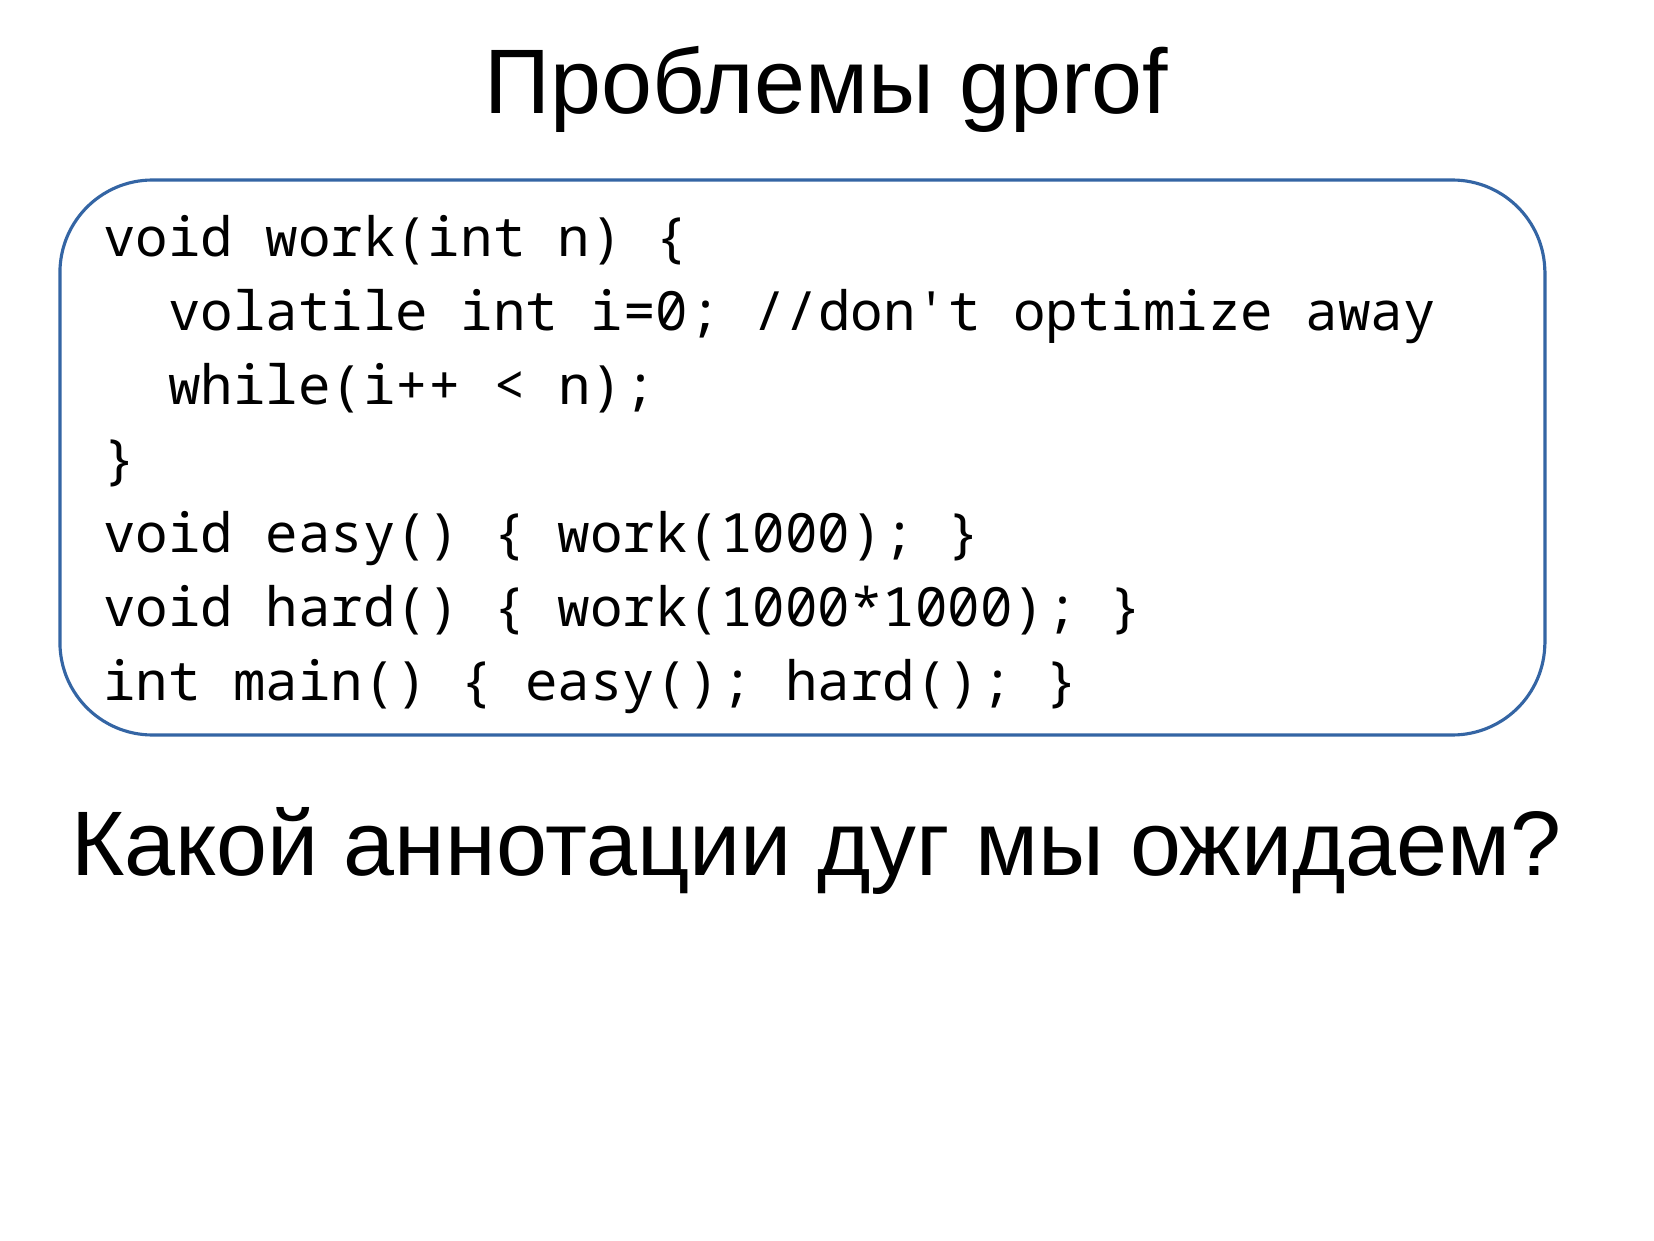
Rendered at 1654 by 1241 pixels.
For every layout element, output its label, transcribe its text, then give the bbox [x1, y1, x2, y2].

text_box void work(int n) { volatile int i=0; //don't optimize away while(i++ < n); } void easy() { work(1000); } void hard() { work(1000*1000); } int main() { easy(); hard(); } [59, 180, 1545, 736]
title Проблемы gprof [82, 2, 1571, 151]
title Какой аннотации дуг мы ожидаем? [30, 765, 1606, 913]
